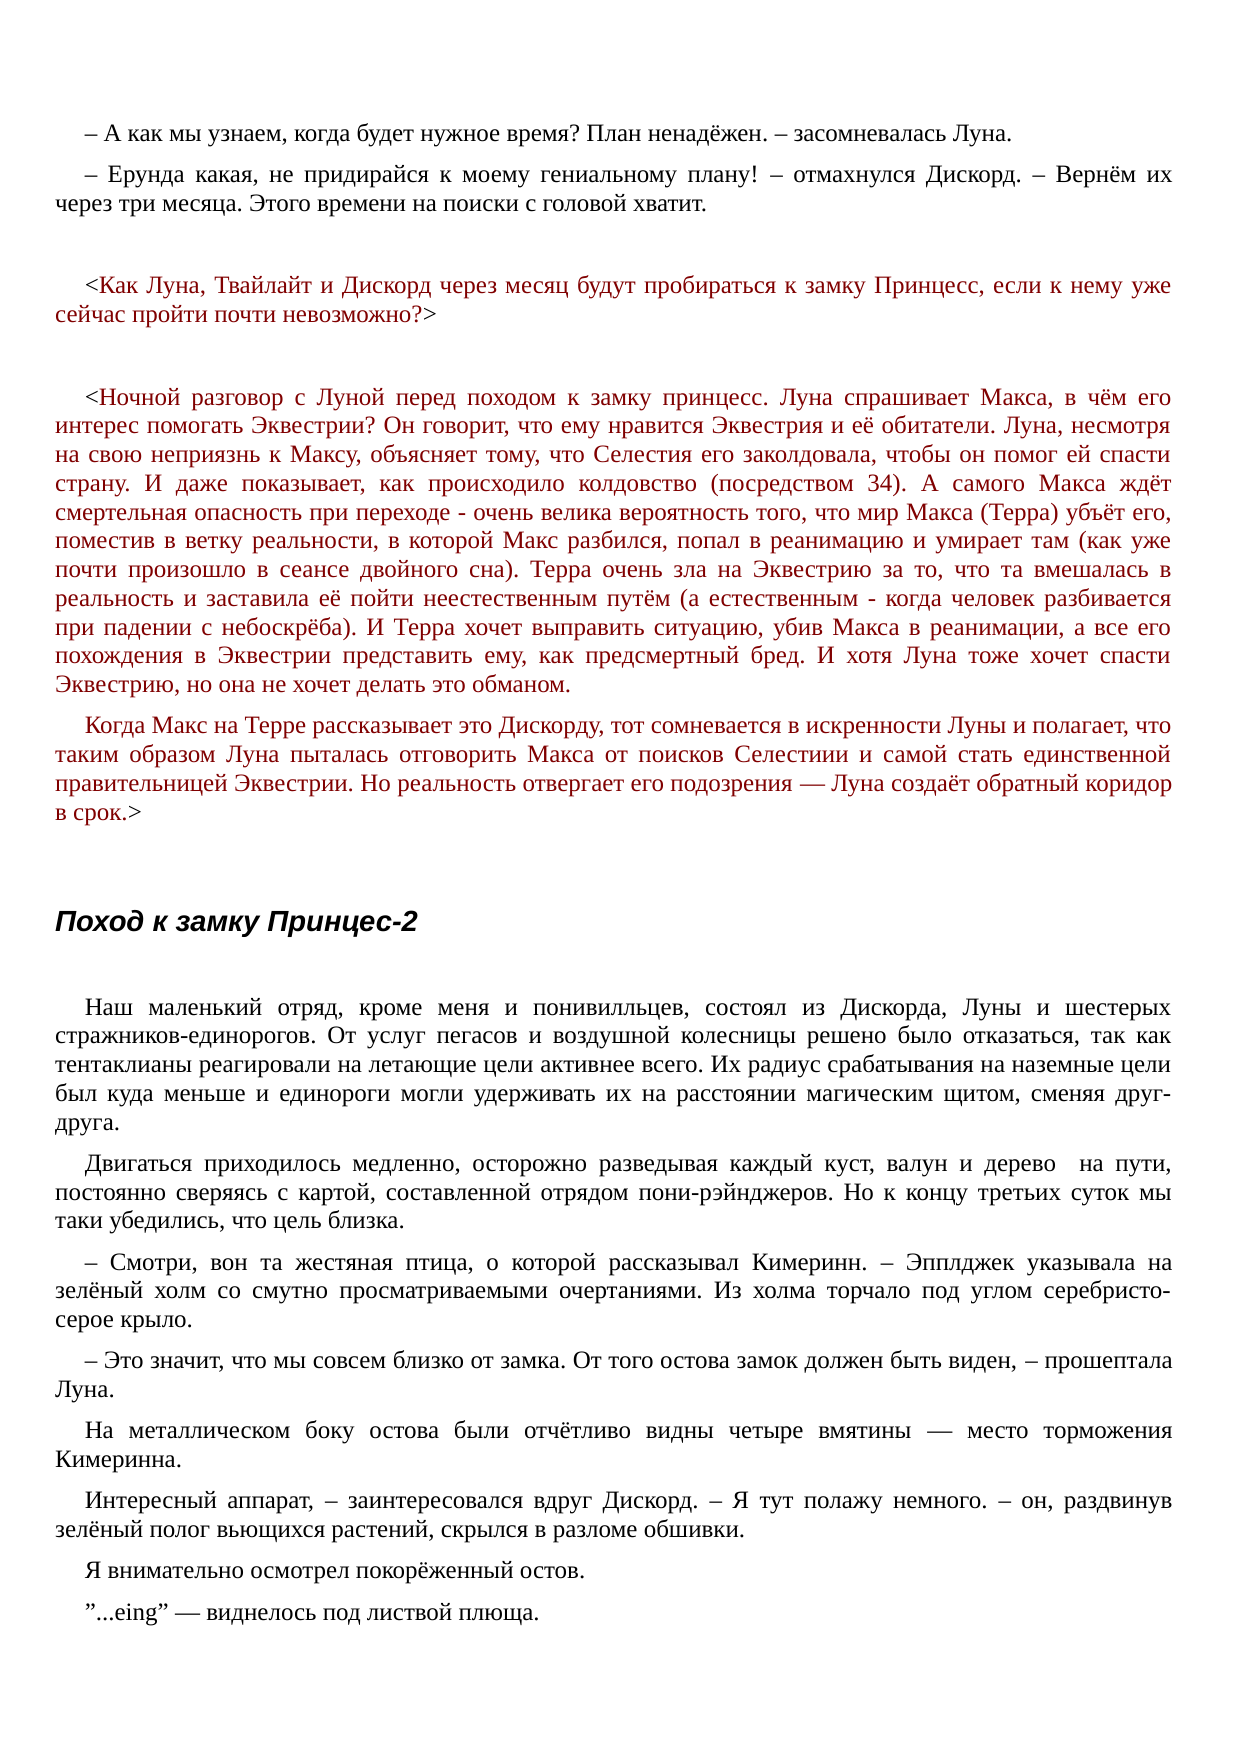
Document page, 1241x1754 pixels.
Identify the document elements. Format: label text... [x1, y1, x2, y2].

text – Смотри, вон та жестяная птица, о которой рассказывал Кимеринн. – Эпплджек указывала на зелёный холм со смутно просматриваемыми очертаниями. Из холма торчало под углом серебристо-серое крыло. [55, 1247, 1172, 1333]
text Наш маленький отряд, кроме меня и понивилльцев, состоял из Дискорда, Луны и шестерых стражников-единорогов. От услуг пегасов и воздушной колесницы решено было отказаться, так как тентаклианы реагировали на летающие цели активнее всего. Их радиус срабатывания на наземные цели был куда меньше и единороги могли удерживать их на расстоянии магическим щитом, сменяя друг-друга. [55, 992, 1172, 1135]
subtitle Поход к замку Принцес-2 [55, 904, 1172, 938]
text На металлическом боку остова были отчётливо видны четыре вмятины — место торможения Кимеринна. [55, 1415, 1172, 1473]
text Двигаться приходилось медленно, осторожно разведывая каждый куст, валун и дерево на пути, постоянно сверяясь с картой, составленной отрядом пони-рэйнджеров. Но к концу третьих суток мы таки убедились, что цель близка. [55, 1148, 1172, 1234]
text – Ерунда какая, не придирайся к моему гениальному плану! – отмахнулся Дискорд. – Вернём их через три месяца. Этого времени на поиски с головой хватит. [55, 159, 1172, 217]
text Интересный аппарат, – заинтересовался вдруг Дискорд. – Я тут полажу немного. – он, раздвинув зелёный полог вьющихся растений, скрылся в разломе обшивки. [55, 1485, 1172, 1543]
text Когда Макс на Терре рассказывает это Дискорду, тот сомневается в искренности Луны и полагает, что таким образом Луна пыталась отговорить Макса от поисков Селестиии и самой стать единственной правительницей Эквестрии. Но реальность отвергает его подозрения — Луна создаёт обратный коридор в срок.> [55, 711, 1172, 826]
text Я внимательно осмотрел покорёженный остов. [55, 1555, 1172, 1584]
text ”...eing” — виднелось под листвой плюща. [55, 1597, 1172, 1625]
text <Ночной разговор с Луной перед походом к замку принцесс. Луна спрашивает Макса, в чём его интерес помогать Эквестрии? Он говорит, что ему нравится Эквестрия и её обитатели. Луна, несмотря на свою неприязнь к Максу, объясняет тому, что Селестия его заколдовала, чтобы он помог ей спасти страну. И даже показывает, как происходило колдовство (посредством 34). А самого Макса ждёт смертельная опасность при переходе - очень велика вероятность того, что мир Макса (Терра) убъёт его, поместив в ветку реальности, в которой Макс разбился, попал в реанимацию и умирает там (как уже почти произошло в сеансе двойного сна). Терра очень зла на Эквестрию за то, что та вмешалась в реальность и заставила её пойти неестественным путём (а естественным - когда человек разбивается при падении с небоскрёба). И Терра хочет выправить ситуацию, убив Макса в реанимации, а все его похождения в Эквестрии представить ему, как предсмертный бред. И хотя Луна тоже хочет спасти Эквестрию, но она не хочет делать это обманом. [55, 382, 1172, 698]
text <Как Луна, Твайлайт и Дискорд через месяц будут пробираться к замку Принцесс, если к нему уже сейчас пройти почти невозможно?> [55, 271, 1172, 328]
text – Это значит, что мы совсем близко от замка. От того остова замок должен быть виден, – прошептала Луна. [55, 1345, 1172, 1403]
text – А как мы узнаем, когда будет нужное время? План ненадёжен. – засомневалась Луна. [55, 118, 1172, 147]
